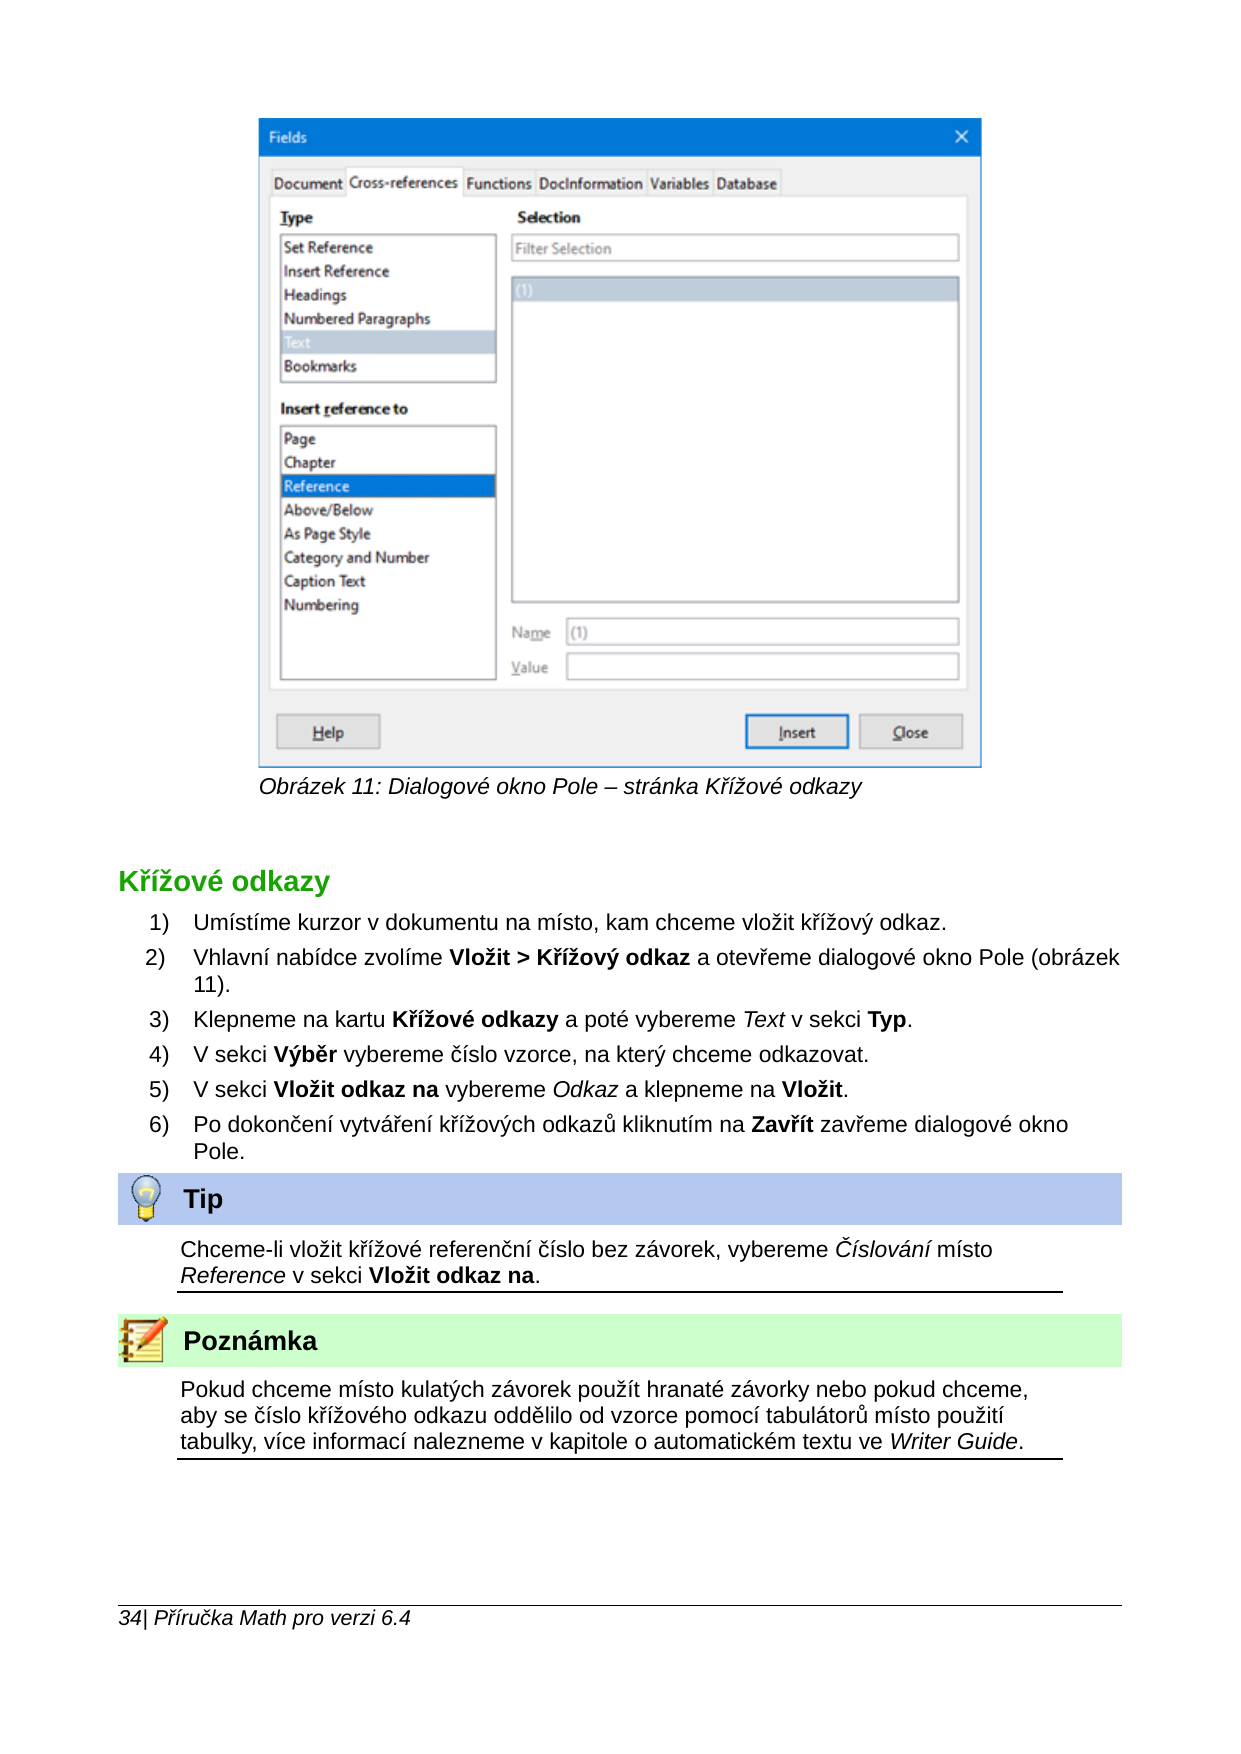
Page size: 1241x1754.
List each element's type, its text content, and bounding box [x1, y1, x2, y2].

list V sekci Vložit odkaz na vybereme Odkaz a klepneme na Vložit. [169, 1076, 1122, 1102]
text Chceme-li vložit křížové referenční číslo bez závorek, vybereme Číslování místo Reference v sekci Vložit odkaz na. [177, 1233, 1063, 1291]
list Klepneme na kartu Křížové odkazy a poté vybereme Text v sekci Typ. [169, 1006, 1122, 1032]
picture [119, 1173, 170, 1225]
subtitle Tip [170, 1173, 1122, 1225]
picture [258, 118, 982, 768]
subtitle Poznámka [118, 1314, 1122, 1367]
list Umístíme kurzor v dokumentu na místo, kam chceme vložit křížový odkaz. [169, 909, 1122, 935]
subtitle Křížové odkazy [118, 864, 1122, 897]
text Pokud chceme místo kulatých závorek použít hranaté závorky nebo pokud chceme, aby se číslo křížového odkazu oddělilo od vzorce pomocí tabulátorů místo použití tabulky, více informací nalezneme v kapitole o automatickém textu ve Writer Guide. [177, 1373, 1063, 1458]
list Vhlavní nabídce zvolíme Vložit > Křížový odkaz a otevřeme dialogové okno Pole (obrázek 11). [165, 944, 1122, 997]
text Obrázek 11: Dialogové okno Pole – stránka Křížové odkazy [258, 768, 982, 799]
list Po dokončení vytváření křížových odkazů kliknutím na Zavřít zavřeme dialogové okno Pole. [169, 1111, 1122, 1164]
list V sekci Výběr vybereme číslo vzorce, na který chceme odkazovat. [169, 1041, 1122, 1067]
picture [119, 1315, 170, 1366]
